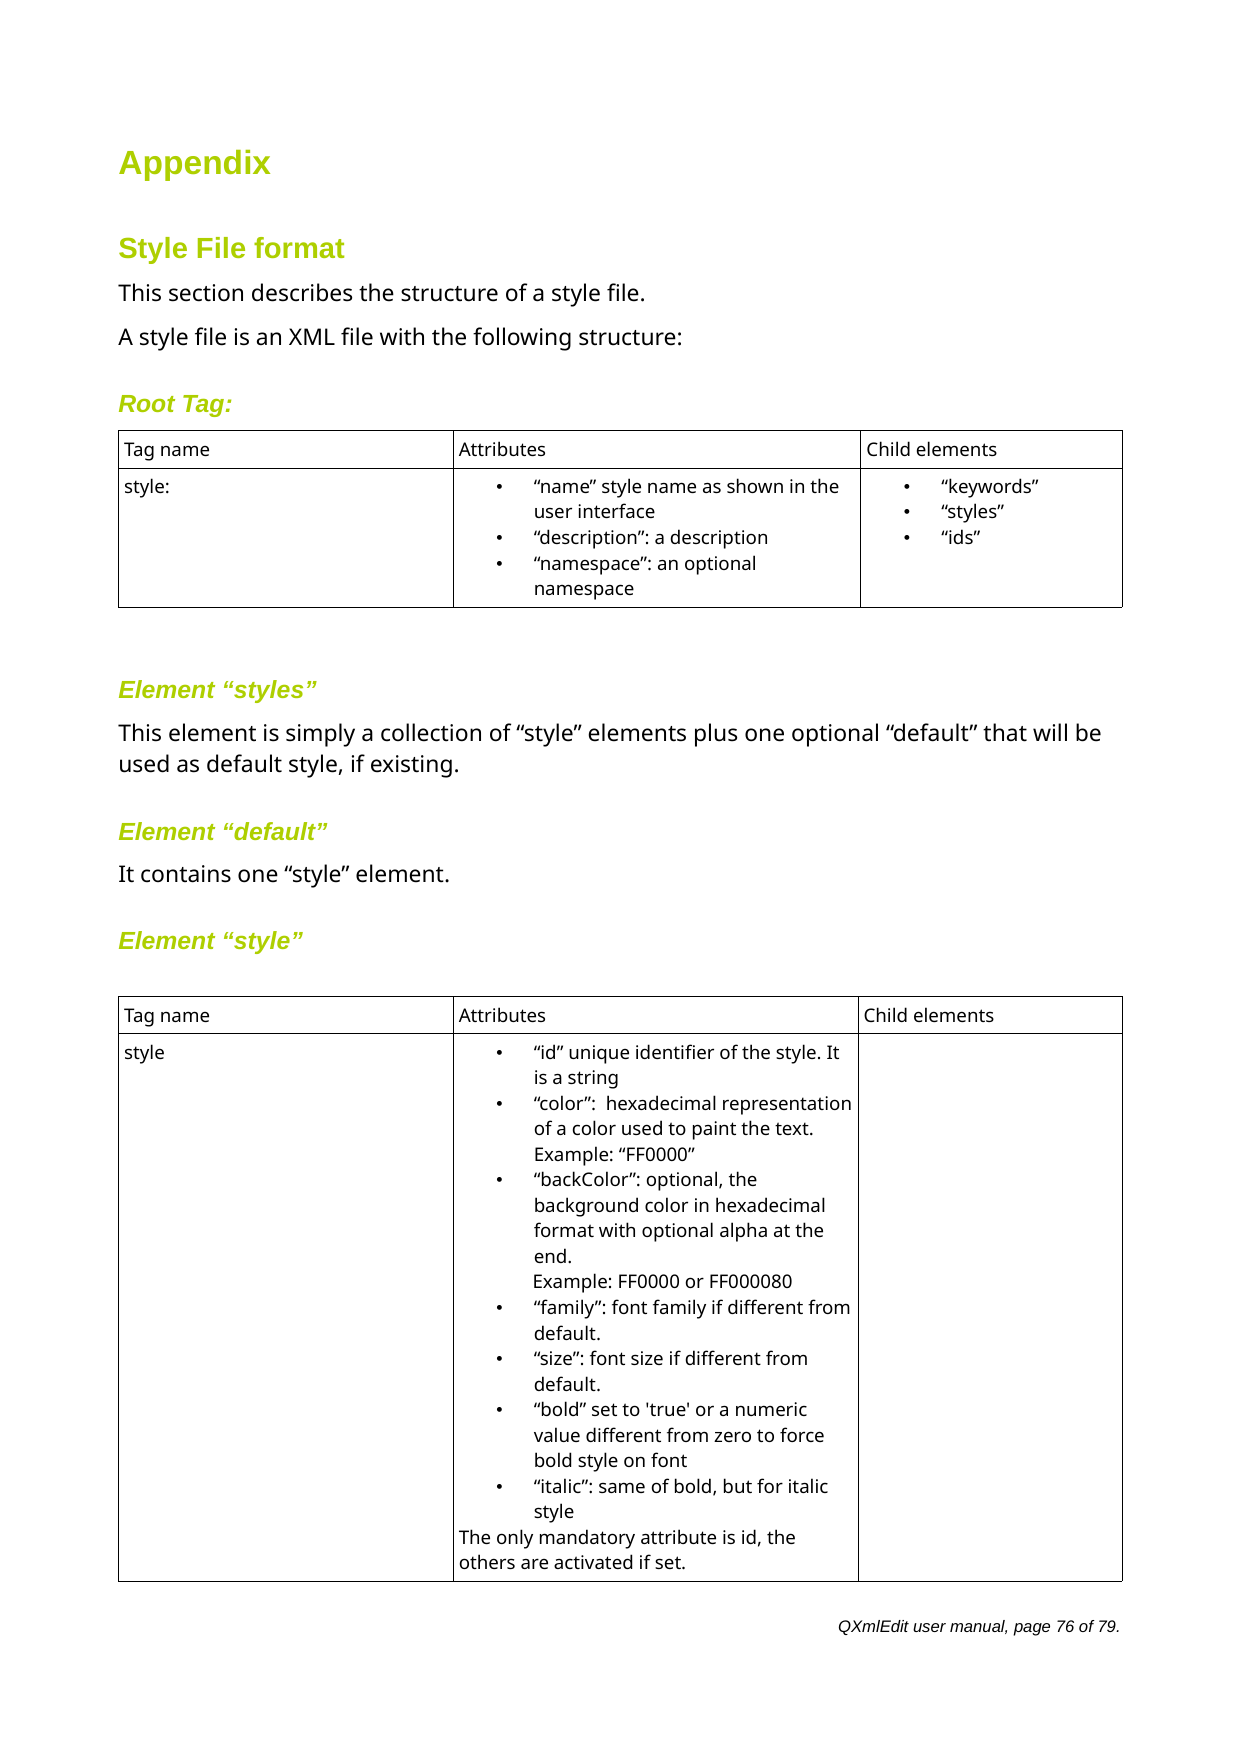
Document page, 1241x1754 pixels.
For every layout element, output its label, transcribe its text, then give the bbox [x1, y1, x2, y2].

text A style file is an XML file with the following structure: [118, 321, 1122, 352]
text This section describes the structure of a style file. [118, 277, 1122, 308]
subtitle Element “style” [118, 926, 1122, 955]
subtitle Style File format [118, 231, 1122, 264]
text It contains one “style” element. [118, 858, 1122, 889]
table_header Child elements [859, 997, 1122, 1033]
table_header Attributes [454, 431, 860, 467]
table_header Tag name [119, 997, 453, 1033]
subtitle Element “default” [118, 817, 1122, 845]
table_cell style [119, 1034, 453, 1581]
text This element is simply a collection of “style” elements plus one optional “default” that will be used as default style, if existing. [118, 717, 1122, 779]
table_header Child elements [861, 431, 1122, 467]
subtitle Root Tag: [118, 389, 1122, 418]
subtitle Element “styles” [118, 676, 1122, 704]
table_header Tag name [119, 431, 453, 467]
subtitle Appendix [118, 143, 1122, 182]
table_cell “keywords” “styles” “ids” [861, 469, 1122, 607]
table_cell “name” style name as shown in the user interface “description”: a description “namespace”: an optional namespace [454, 469, 860, 607]
table_cell [859, 1034, 1122, 1581]
table_cell style: [119, 469, 453, 607]
table_header Attributes [454, 997, 858, 1033]
table_cell “id” unique identifier of the style. It is a string “color”: hexadecimal representation of a color used to paint the text. Example: “FF0000” “backColor”: optional, the background color in hexadecimal format with optional alpha at the end. Example: FF0000 or FF000080 “family”: font family if different from default. “size”: font size if different from default. “bold” set to 'true' or a numeric value different from zero to force bold style on font “italic”: same of bold, but for italic style The only mandatory attribute is id, the others are activated if set. [454, 1034, 858, 1581]
